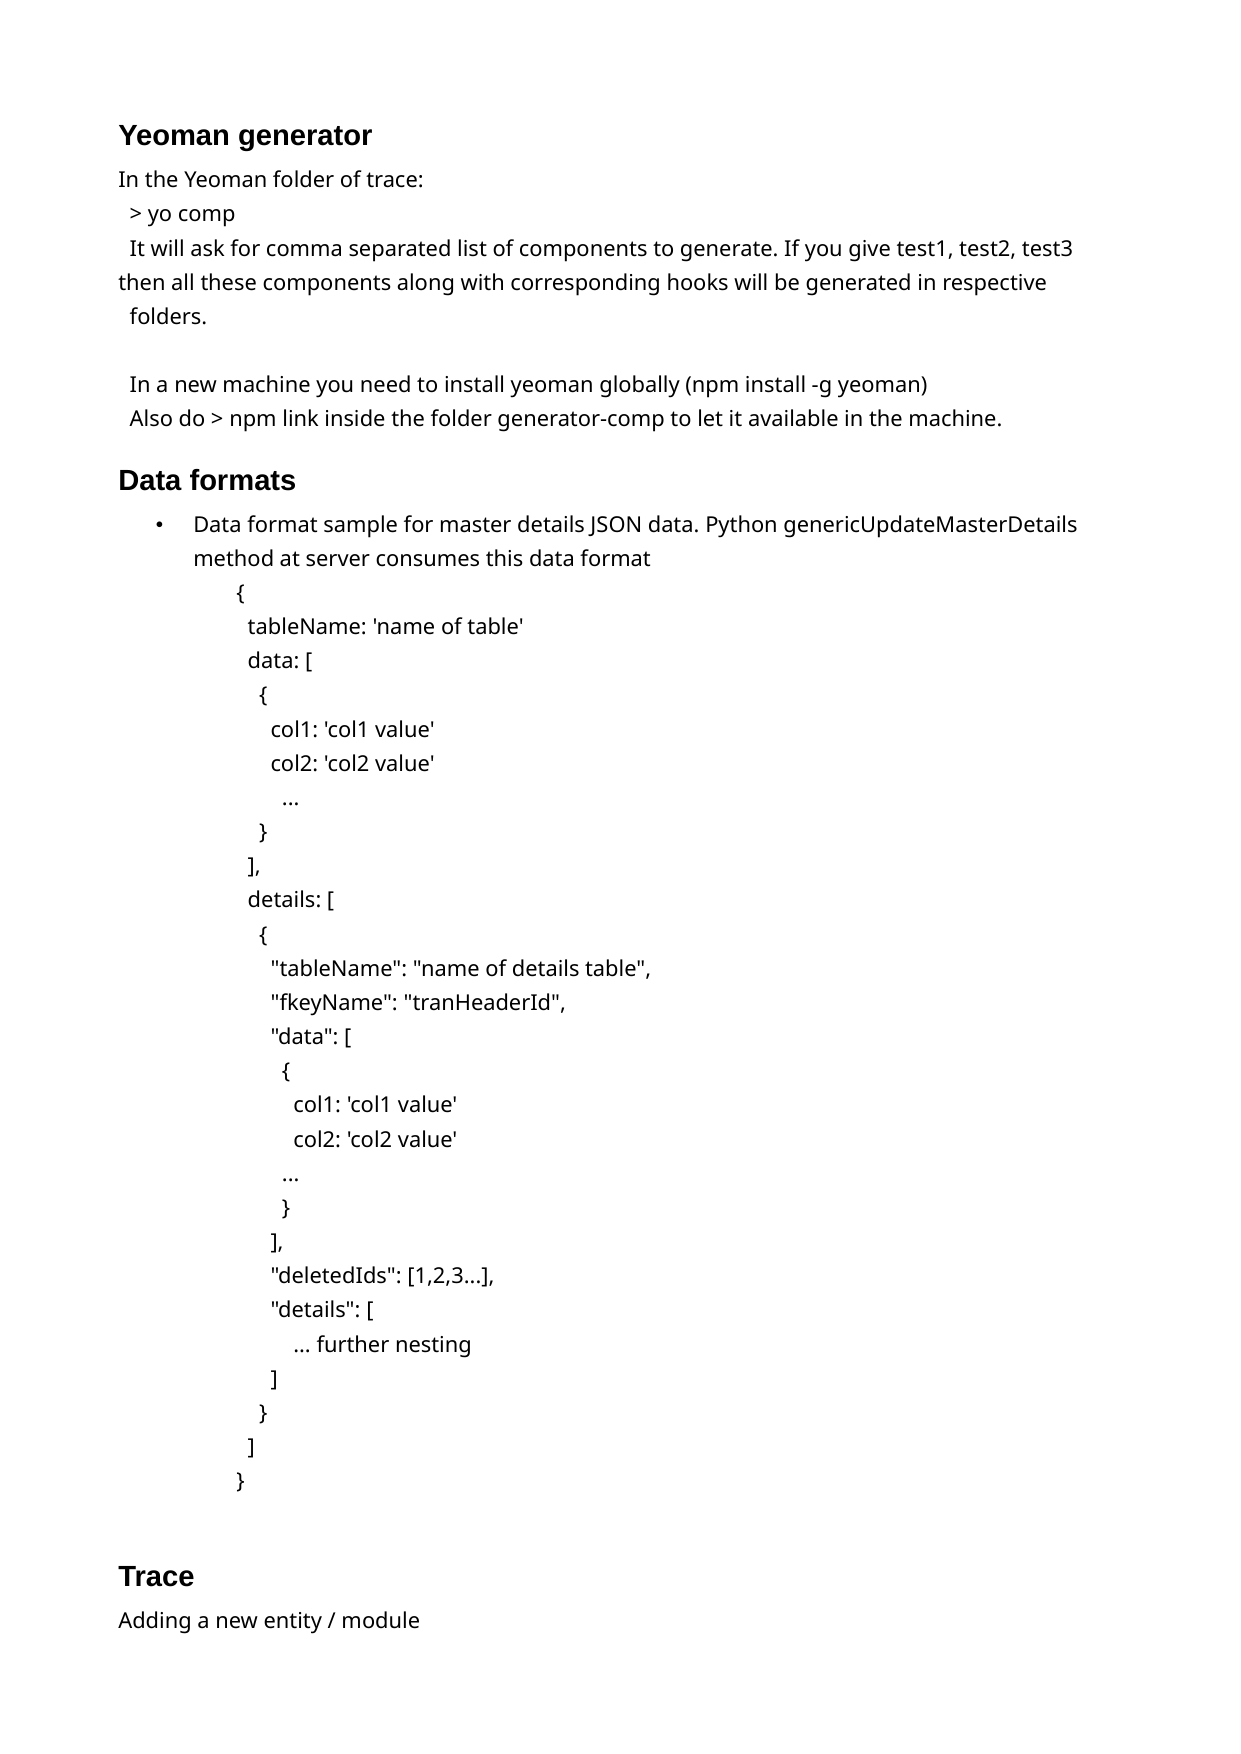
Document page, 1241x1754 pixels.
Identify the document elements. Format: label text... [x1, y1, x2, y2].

text col2: 'col2 value' [236, 1123, 1122, 1153]
text { [236, 679, 1122, 709]
text ... further nesting [236, 1328, 1122, 1358]
text ... [236, 782, 1122, 812]
text "data": [ [236, 1021, 1122, 1051]
text ], [236, 850, 1122, 880]
text tableName: 'name of table' [236, 611, 1122, 641]
text col2: 'col2 value' [236, 748, 1122, 777]
text col1: 'col1 value' [236, 1089, 1122, 1119]
text } [236, 1397, 1122, 1427]
text "fkeyName": "tranHeaderId", [236, 987, 1122, 1017]
text Adding a new entity / module [118, 1604, 1122, 1634]
text { [236, 1055, 1122, 1085]
subtitle Data formats [118, 462, 1122, 496]
text In the Yeoman folder of trace: [118, 164, 1122, 194]
text Also do > npm link inside the folder generator-comp to let it available in the machine. [118, 403, 1122, 433]
subtitle Yeoman generator [118, 118, 1122, 152]
text "deletedIds": [1,2,3...], [236, 1260, 1122, 1290]
text folders. [118, 301, 1122, 331]
text { [236, 577, 1122, 607]
text > yo comp [118, 198, 1122, 228]
text "details": [ [236, 1294, 1122, 1324]
text It will ask for comma separated list of components to generate. If you give test1, test2, test3 then all these components along with corresponding hooks will be generated in respective [118, 232, 1122, 296]
text In a new machine you need to install yeoman globally (npm install -g yeoman) [118, 369, 1122, 399]
text "tableName": "name of details table", [236, 953, 1122, 982]
text } [236, 1465, 1122, 1495]
text details: [ [236, 884, 1122, 914]
subtitle Trace [118, 1558, 1122, 1592]
text ... [236, 1158, 1122, 1187]
text { [236, 918, 1122, 948]
text ] [236, 1363, 1122, 1392]
text ], [236, 1226, 1122, 1256]
text } [236, 816, 1122, 846]
text col1: 'col1 value' [236, 713, 1122, 743]
text data: [ [236, 645, 1122, 675]
text ] [236, 1431, 1122, 1461]
list Data format sample for master details JSON data. Python genericUpdateMasterDetails method at server consumes this data format [156, 508, 1122, 572]
text } [236, 1192, 1122, 1222]
